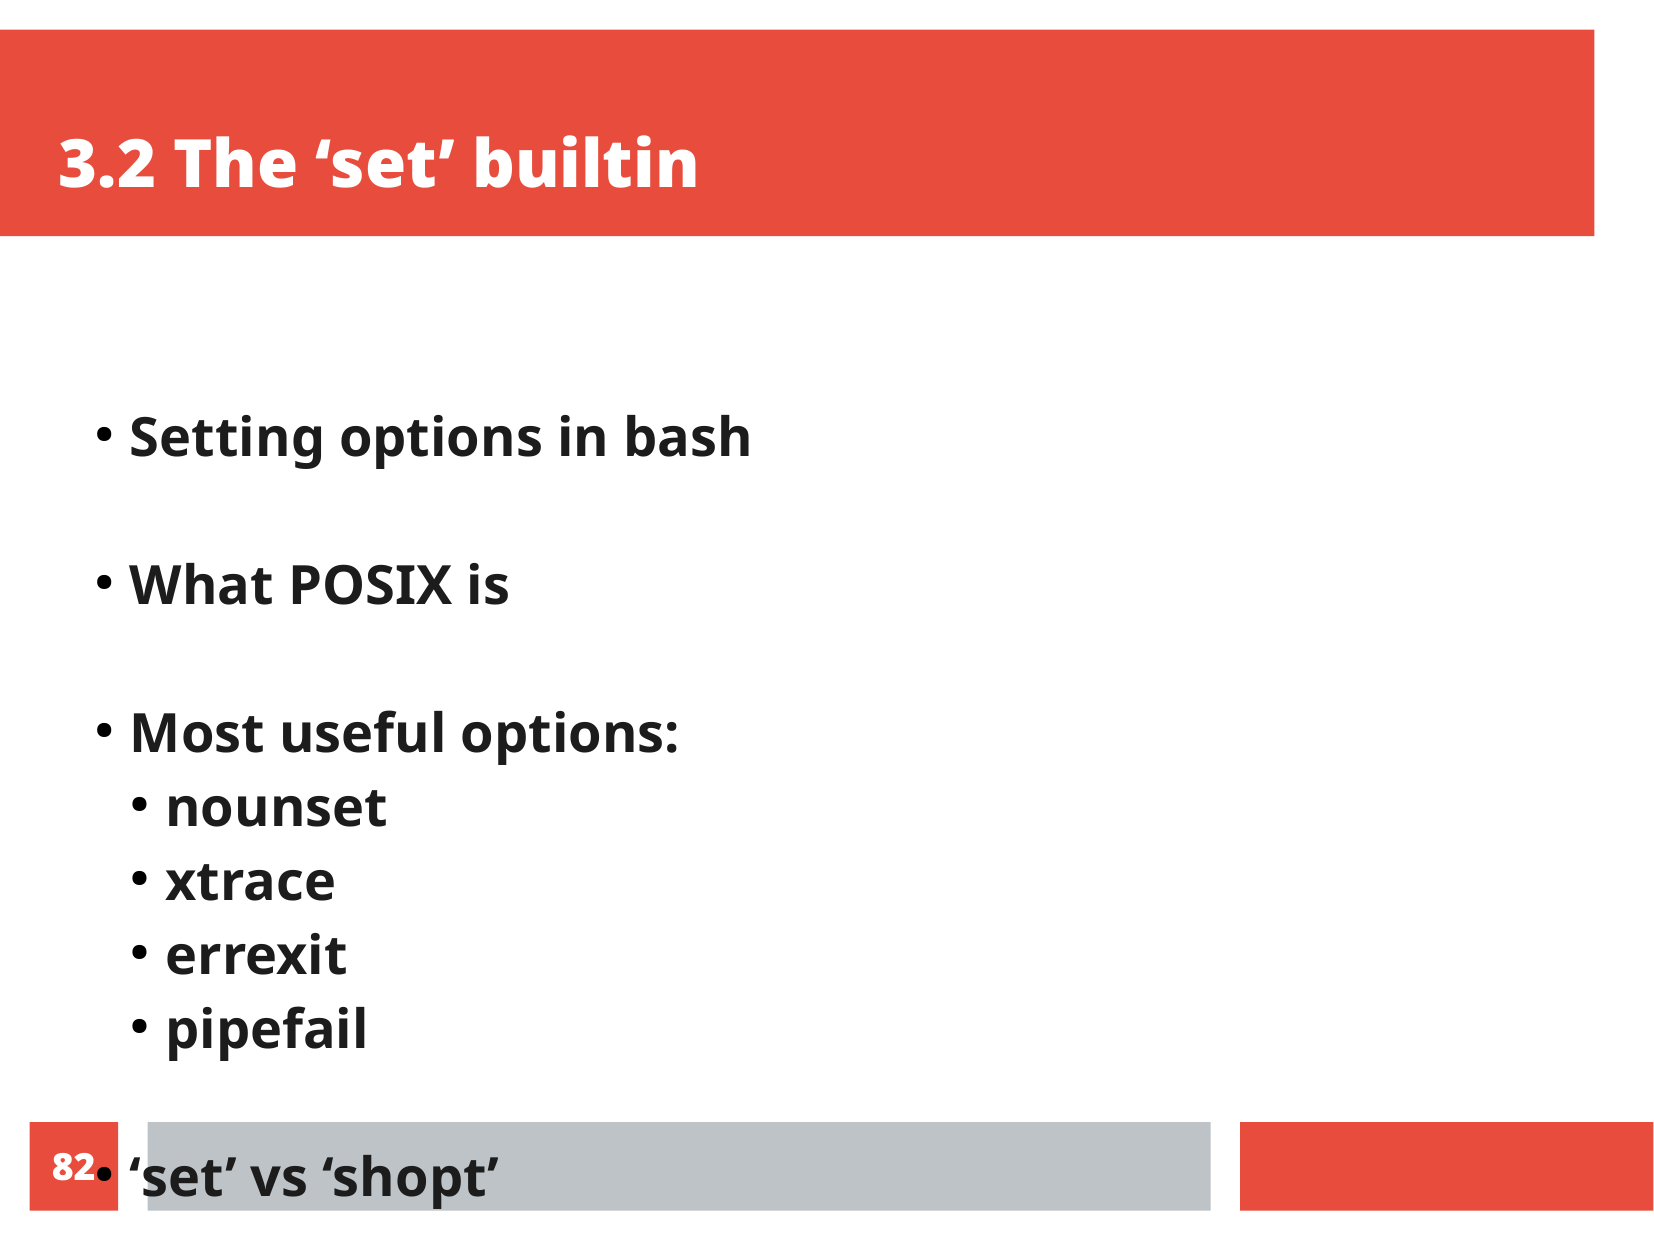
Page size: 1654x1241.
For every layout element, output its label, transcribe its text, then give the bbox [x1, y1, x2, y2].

title 3.2 The ‘set’ builtin [59, 59, 1595, 207]
subtitle Setting options in bash What POSIX is Most useful options: nounset xtrace errexit pipefail ‘set’ vs ‘shopt’ [59, 324, 1565, 1093]
